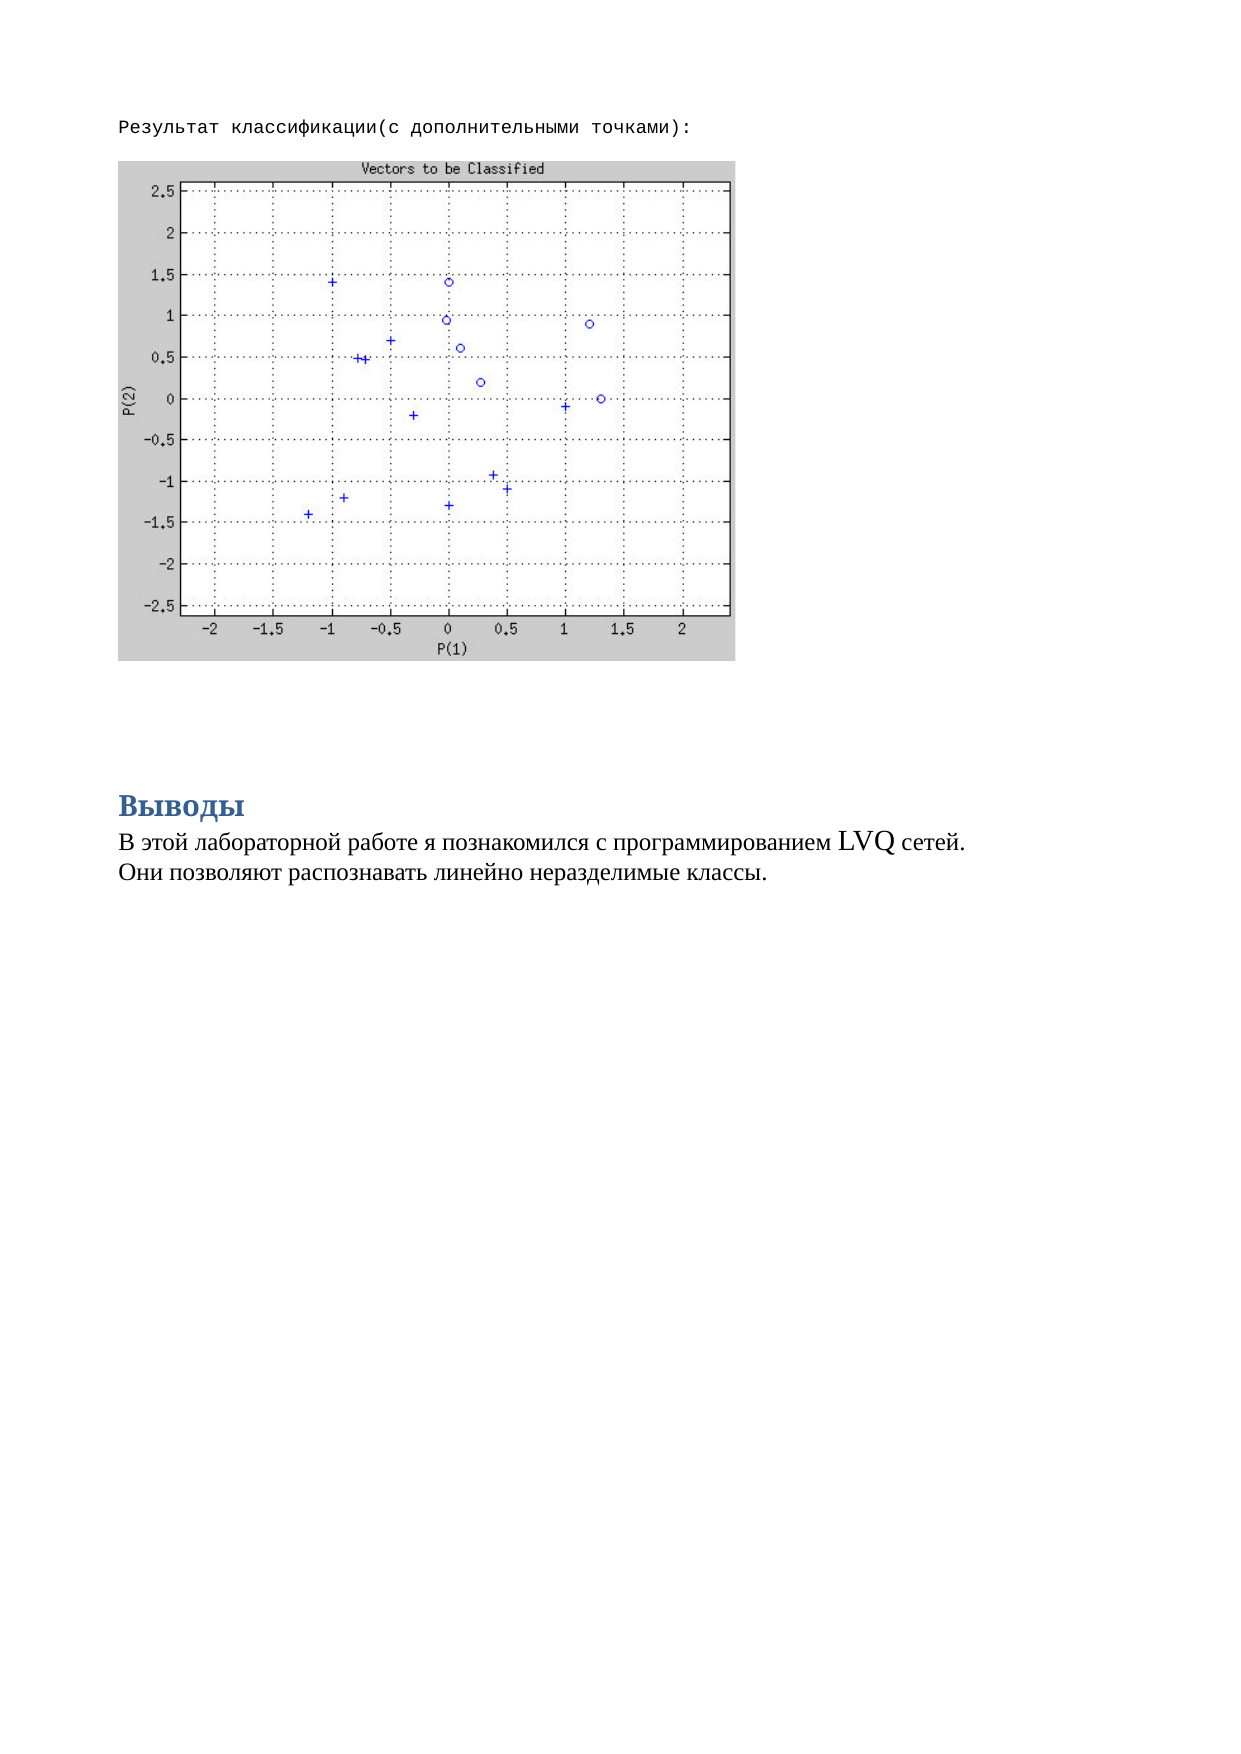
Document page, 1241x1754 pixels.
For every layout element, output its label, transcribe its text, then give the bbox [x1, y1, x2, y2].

text В этой лабораторной работе я познакомился с программированием LVQ сетей. [118, 823, 1122, 857]
text Результат классификации(с дополнительными точками): [118, 118, 1122, 139]
text Они позволяют распознавать линейно неразделимые классы. [118, 857, 1122, 886]
subtitle Выводы [118, 790, 1122, 823]
picture [118, 161, 736, 661]
